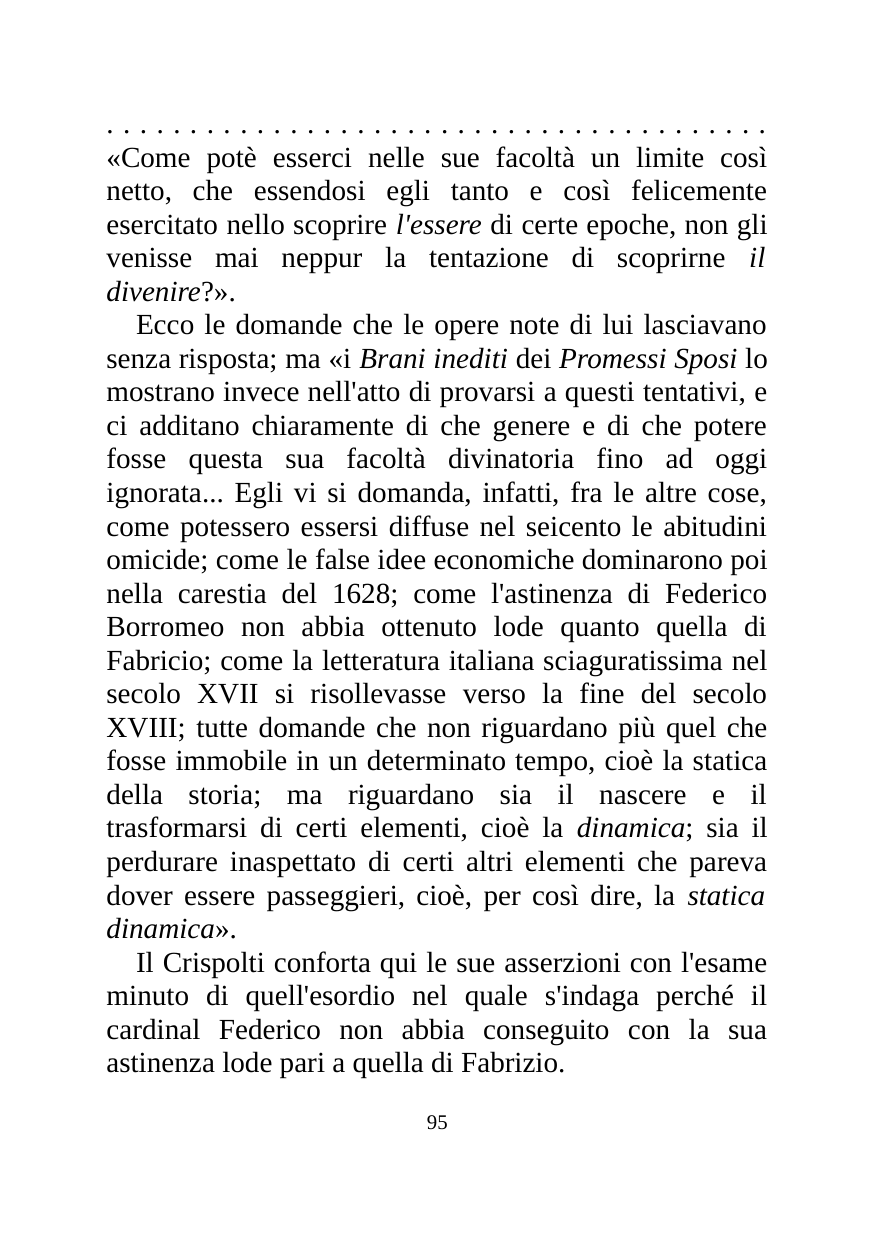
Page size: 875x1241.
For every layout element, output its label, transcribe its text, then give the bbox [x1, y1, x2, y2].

text Ecco le domande che le opere note di lui lasciavano senza risposta; ma «i Brani inediti dei Promessi Sposi lo mostrano invece nell'atto di provarsi a questi tentativi, e ci additano chiaramente di che genere e di che potere fosse questa sua facoltà divinatoria fino ad oggi ignorata... Egli vi si domanda, infatti, fra le altre cose, come potessero essersi diffuse nel seicento le abitudini omicide; come le false idee economiche dominarono poi nella carestia del 1628; come l'astinenza di Federico Borromeo non abbia ottenuto lode quanto quella di Fabricio; come la letteratura italiana sciaguratissima nel secolo XVII si risollevasse verso la fine del secolo XVIII; tutte domande che non riguardano più quel che fosse immobile in un determinato tempo, cioè la statica della storia; ma riguardano sia il nascere e il trasformarsi di certi elementi, cioè la dinamica; sia il perdurare inaspettato di certi altri elementi che pareva dover essere passeggieri, cioè, per così dire, la statica dinamica». [106, 307, 768, 945]
text . . . . . . . . . . . . . . . . . . . . . . . . . . . . . . . . . . . . . . . . «Come potè esserci nelle sue facoltà un limite così netto, che essendosi egli tanto e così felicemente esercitato nello scoprire l'essere di certe epoche, non gli venisse mai neppur la tentazione di scoprirne il divenire?». [106, 106, 768, 307]
text Il Crispolti conforta qui le sue asserzioni con l'esame minuto di quell'esordio nel quale s'indaga perché il cardinal Federico non abbia conseguito con la sua astinenza lode pari a quella di Fabrizio. [106, 945, 768, 1079]
